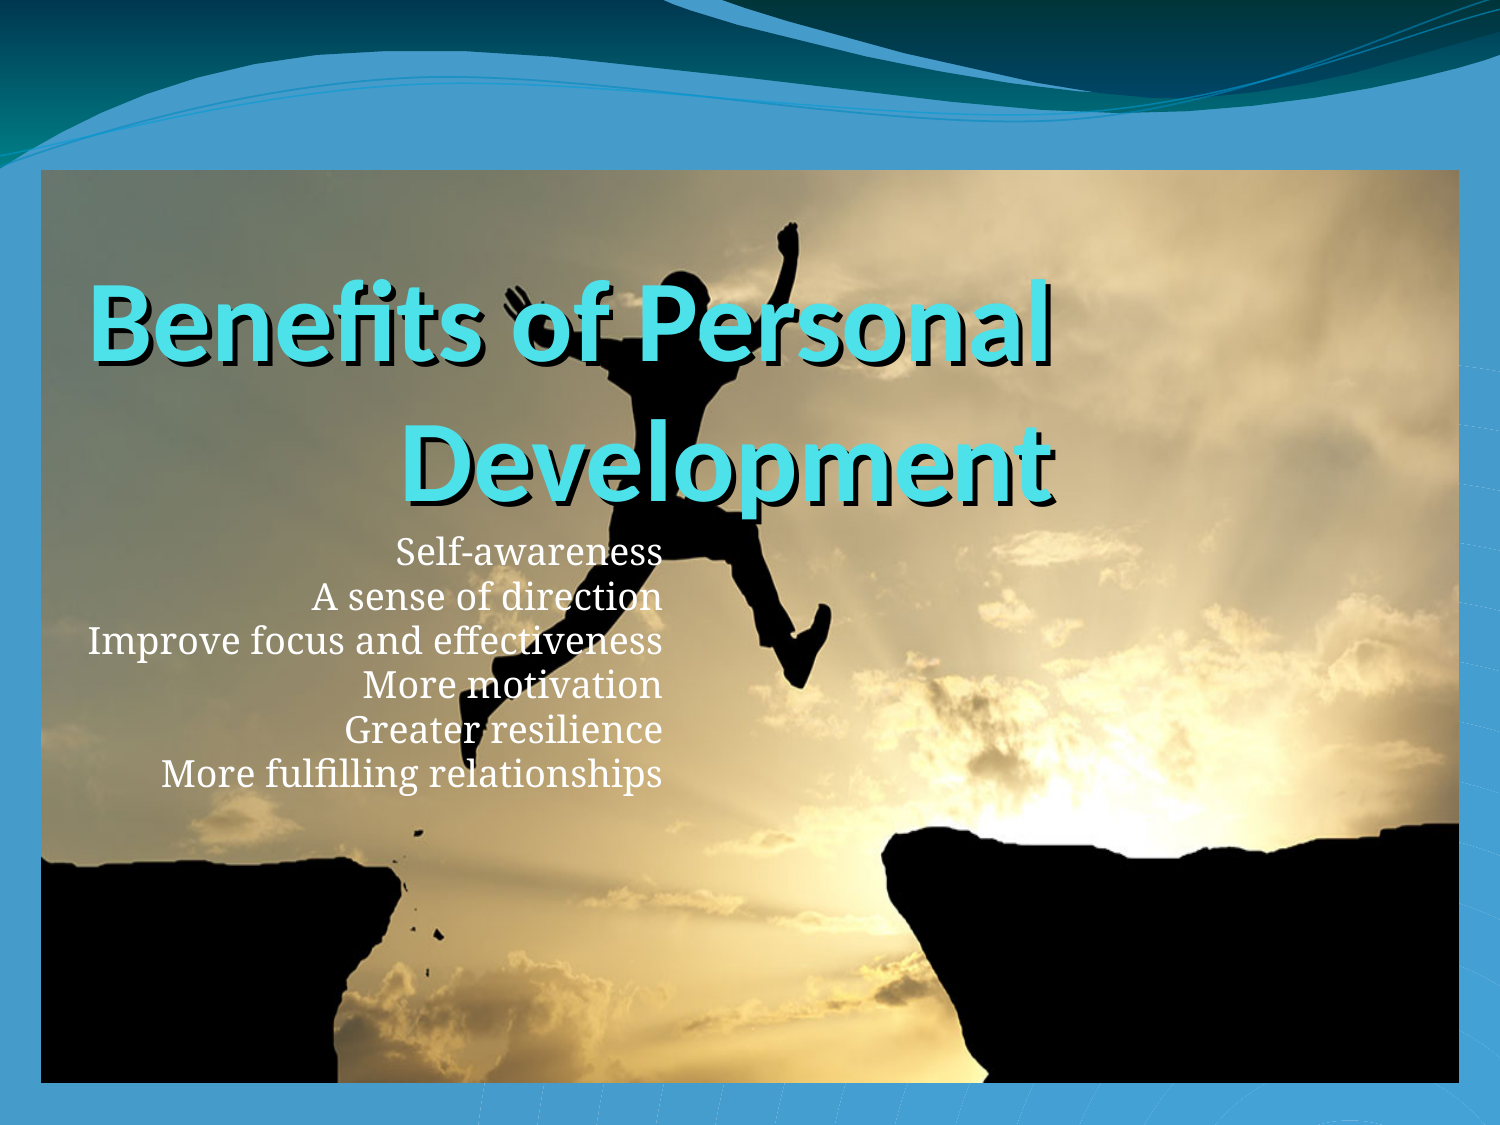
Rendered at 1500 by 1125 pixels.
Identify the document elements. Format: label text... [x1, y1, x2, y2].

subtitle Self-awareness A sense of direction Improve focus and effectiveness More motivation Greater resilience More fulfilling relationships [87, 529, 1377, 818]
picture [41, 170, 1459, 1083]
title Benefits of Personal Development [87, 224, 1376, 526]
picture [113, 125, 133, 131]
picture [635, 90, 669, 94]
picture [65, 138, 80, 143]
